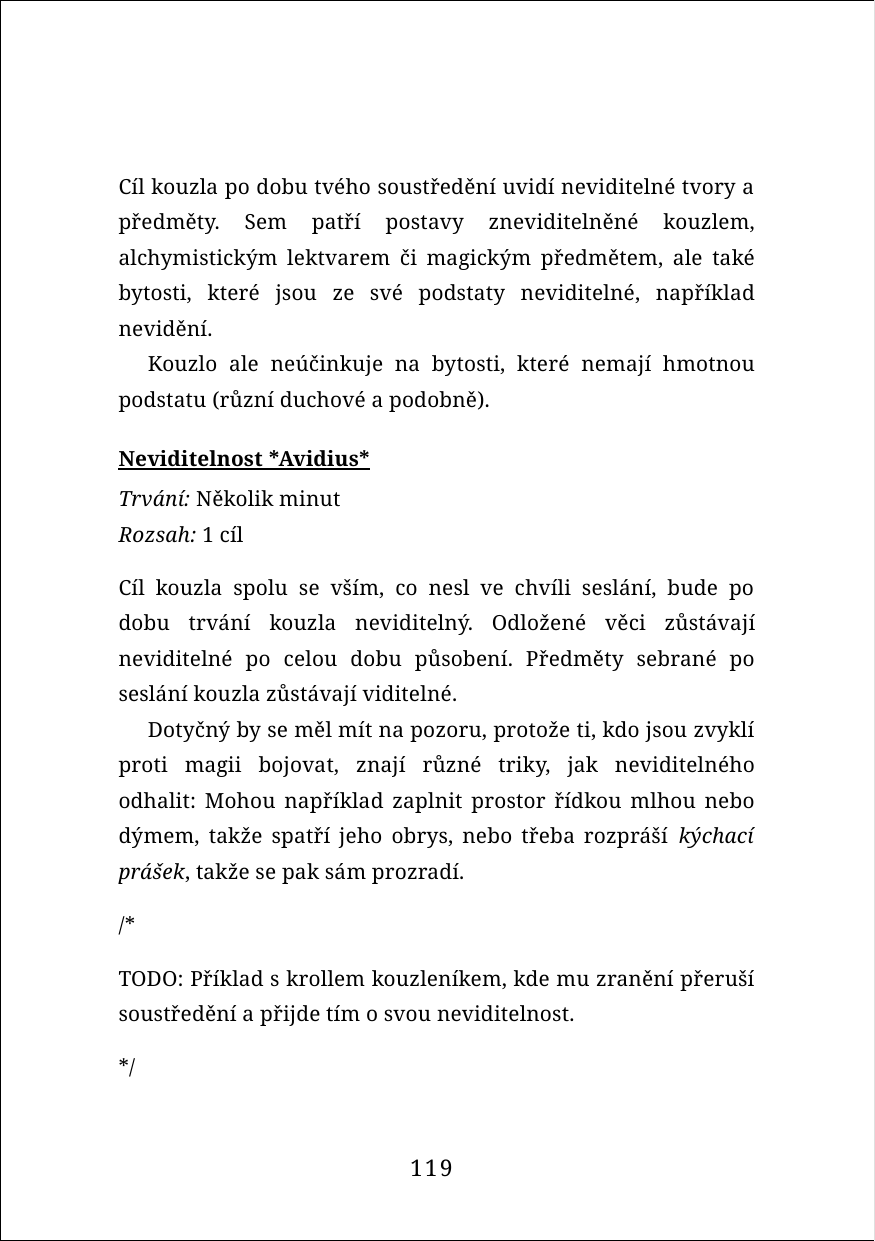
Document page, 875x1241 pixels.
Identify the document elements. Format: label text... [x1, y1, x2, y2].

text Cíl kouzla spolu se vším, co nesl ve chvíli seslání, bude po dobu trvání kouzla neviditelný. Odložené věci zůstávají neviditelné po celou dobu působení. Předměty sebrané po seslání kouzla zůstávají viditelné. Dotyčný by se měl mít na pozoru, protože ti, kdo jsou zvyklí proti magii bojovat, znají různé triky, jak neviditelného odhalit: Mohou například zaplnit prostor řídkou mlhou nebo dýmem, takže spatří jeho obrys, nebo třeba rozpráší kýchací prášek, takže se pak sám prozradí. [118, 573, 756, 886]
text TODO: Příklad s krollem kouzleníkem, kde mu zranění přeruší soustředění a přijde tím o svou neviditelnost. [118, 964, 756, 1028]
text Cíl kouzla po dobu tvého soustředění uvidí neviditelné tvory a předměty. Sem patří postavy zneviditelněné kouzlem, alchymistickým lektvarem či magickým předmětem, ale také bytosti, které jsou ze své podstaty neviditelné, například nevidění. Kouzlo ale neúčinkuje na bytosti, které nemají hmotnou podstatu (různí duchové a podobně). [118, 172, 756, 413]
text Trvání: Několik minut Rozsah: 1 cíl [118, 484, 756, 548]
subtitle Neviditelnost *Avidius* [118, 444, 756, 472]
text /* [118, 910, 756, 939]
text */ [118, 1052, 756, 1081]
